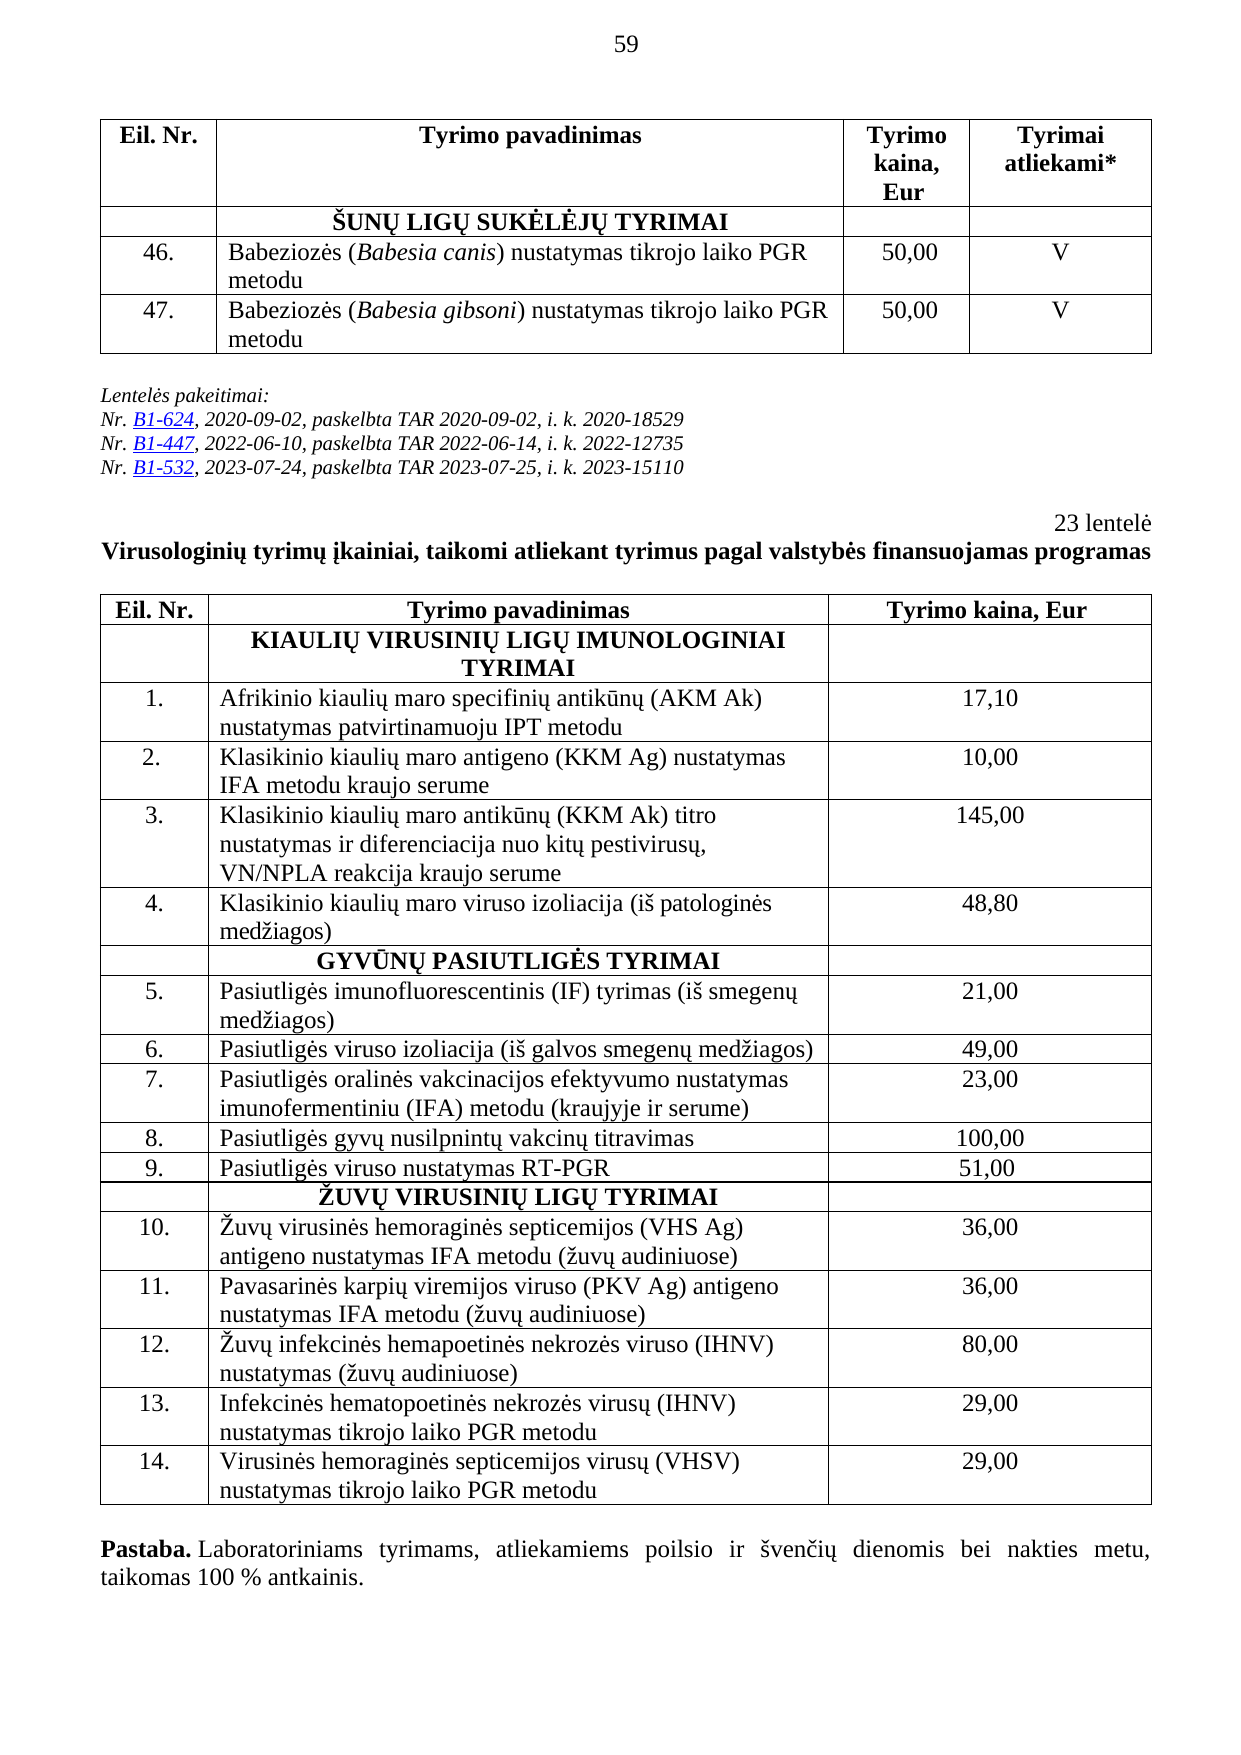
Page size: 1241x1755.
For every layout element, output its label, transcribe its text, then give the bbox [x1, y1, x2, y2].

table_cell [829, 1183, 1151, 1211]
table_cell Žuvų infekcinės hemapoetinės nekrozės viruso (IHNV) nustatymas (žuvų audiniuose) [209, 1329, 828, 1387]
table_cell 36,00 [829, 1271, 1151, 1328]
table_cell Pasiutligės gyvų nusilpnintų vakcinų titravimas [209, 1123, 828, 1152]
table_cell 50,00 [844, 237, 969, 294]
table_cell Pasiutligės viruso izoliacija (iš galvos smegenų medžiagos) [209, 1035, 828, 1063]
table_cell 3. [101, 800, 208, 887]
table_cell 29,00 [829, 1388, 1151, 1445]
text Virusologinių tyrimų įkainiai, taikomi atliekant tyrimus pagal valstybės finansuojamas programas [100, 536, 1152, 565]
table_cell Klasikinio kiaulių maro viruso izoliacija (iš patologinės medžiagos) [209, 888, 828, 945]
table_cell 5. [101, 976, 208, 1033]
table_cell [101, 625, 208, 682]
table_cell 51,00 [829, 1153, 1151, 1181]
table_cell V [970, 295, 1151, 353]
text Nr. B1-532, 2023-07-24, paskelbta TAR 2023-07-25, i. k. 2023-15110 [100, 455, 1152, 479]
text Pastaba. Laboratoriniams tyrimams, atliekamiems poilsio ir švenčių dienomis bei nakties metu, taikomas 100 % antkainis. [100, 1534, 1152, 1591]
table_cell 13. [101, 1388, 208, 1445]
table_cell 14. [101, 1446, 208, 1504]
table_cell GYVŪNŲ PASIUTLIGĖS TYRIMAI [209, 946, 828, 975]
table_cell KIAULIŲ VIRUSINIŲ LIGŲ IMUNOLOGINIAI TYRIMAI [209, 625, 828, 682]
table_cell 6. [101, 1035, 208, 1063]
table_cell 49,00 [829, 1035, 1151, 1063]
table_cell Klasikinio kiaulių maro antikūnų (KKM Ak) titro nustatymas ir diferenciacija nuo kitų pestivirusų, VN/NPLA reakcija kraujo serume [209, 800, 828, 887]
table_cell 47. [101, 295, 216, 353]
table_header Tyrimo pavadinimas [217, 120, 843, 206]
table_header Tyrimai atliekami* [970, 120, 1151, 206]
table_cell 10. [101, 1212, 208, 1270]
table_cell Pasiutligės oralinės vakcinacijos efektyvumo nustatymas imunofermentiniu (IFA) metodu (kraujyje ir serume) [209, 1064, 828, 1122]
table_cell 1. [101, 683, 208, 741]
text Nr. B1-624, 2020-09-02, paskelbta TAR 2020-09-02, i. k. 2020-18529 [100, 407, 1152, 431]
text 23 lentelė [225, 508, 1152, 536]
table_cell 29,00 [829, 1446, 1151, 1504]
table_cell 80,00 [829, 1329, 1151, 1387]
table_cell [101, 1183, 208, 1211]
table_cell 2. [101, 742, 208, 799]
table_cell 10,00 [829, 742, 1151, 799]
table_cell Pasiutligės viruso nustatymas RT-PGR [209, 1153, 828, 1181]
table_cell Pasiutligės imunofluorescentinis (IF) tyrimas (iš smegenų medžiagos) [209, 976, 828, 1033]
table_cell 46. [101, 237, 216, 294]
table_header Tyrimo kaina, Eur [829, 595, 1151, 624]
table_cell 9. [101, 1153, 208, 1181]
table_cell [844, 207, 969, 236]
table_cell 7. [101, 1064, 208, 1122]
table_cell 145,00 [829, 800, 1151, 887]
table_header Tyrimo kaina, Eur [844, 120, 969, 206]
table_cell ŽUVŲ VIRUSINIŲ LIGŲ TYRIMAI [209, 1183, 828, 1211]
table_cell 50,00 [844, 295, 969, 353]
table_cell ŠUNŲ LIGŲ SUKĖLĖJŲ TYRIMAI [217, 207, 843, 236]
text Lentelės pakeitimai: [100, 383, 1152, 407]
table_cell Klasikinio kiaulių maro antigeno (KKM Ag) nustatymas IFA metodu kraujo serume [209, 742, 828, 799]
table_cell 12. [101, 1329, 208, 1387]
table_cell 36,00 [829, 1212, 1151, 1270]
table_cell [970, 207, 1151, 236]
table_cell Žuvų virusinės hemoraginės septicemijos (VHS Ag) antigeno nustatymas IFA metodu (žuvų audiniuose) [209, 1212, 828, 1270]
table_header Eil. Nr. [101, 595, 208, 624]
table_cell 21,00 [829, 976, 1151, 1033]
table_cell 48,80 [829, 888, 1151, 945]
table_cell [101, 207, 216, 236]
table_cell Babeziozės (Babesia canis) nustatymas tikrojo laiko PGR metodu [217, 237, 843, 294]
table_cell 4. [101, 888, 208, 945]
table_header Tyrimo pavadinimas [209, 595, 828, 624]
table_header Eil. Nr. [101, 120, 216, 206]
table_cell V [970, 237, 1151, 294]
table_cell [101, 946, 208, 975]
table_cell [829, 946, 1151, 975]
text Nr. B1-447, 2022-06-10, paskelbta TAR 2022-06-14, i. k. 2022-12735 [100, 431, 1152, 455]
table_cell Babeziozės (Babesia gibsoni) nustatymas tikrojo laiko PGR metodu [217, 295, 843, 353]
table_cell 23,00 [829, 1064, 1151, 1122]
table_cell Afrikinio kiaulių maro specifinių antikūnų (AKM Ak) nustatymas patvirtinamuoju IPT metodu [209, 683, 828, 741]
table_cell 11. [101, 1271, 208, 1328]
table_cell Infekcinės hematopoetinės nekrozės virusų (IHNV) nustatymas tikrojo laiko PGR metodu [209, 1388, 828, 1445]
table_cell 100,00 [829, 1123, 1151, 1152]
table_cell [829, 625, 1151, 682]
table_cell Pavasarinės karpių viremijos viruso (PKV Ag) antigeno nustatymas IFA metodu (žuvų audiniuose) [209, 1271, 828, 1328]
table_cell 8. [101, 1123, 208, 1152]
table_cell Virusinės hemoraginės septicemijos virusų (VHSV) nustatymas tikrojo laiko PGR metodu [209, 1446, 828, 1504]
table_cell 17,10 [829, 683, 1151, 741]
